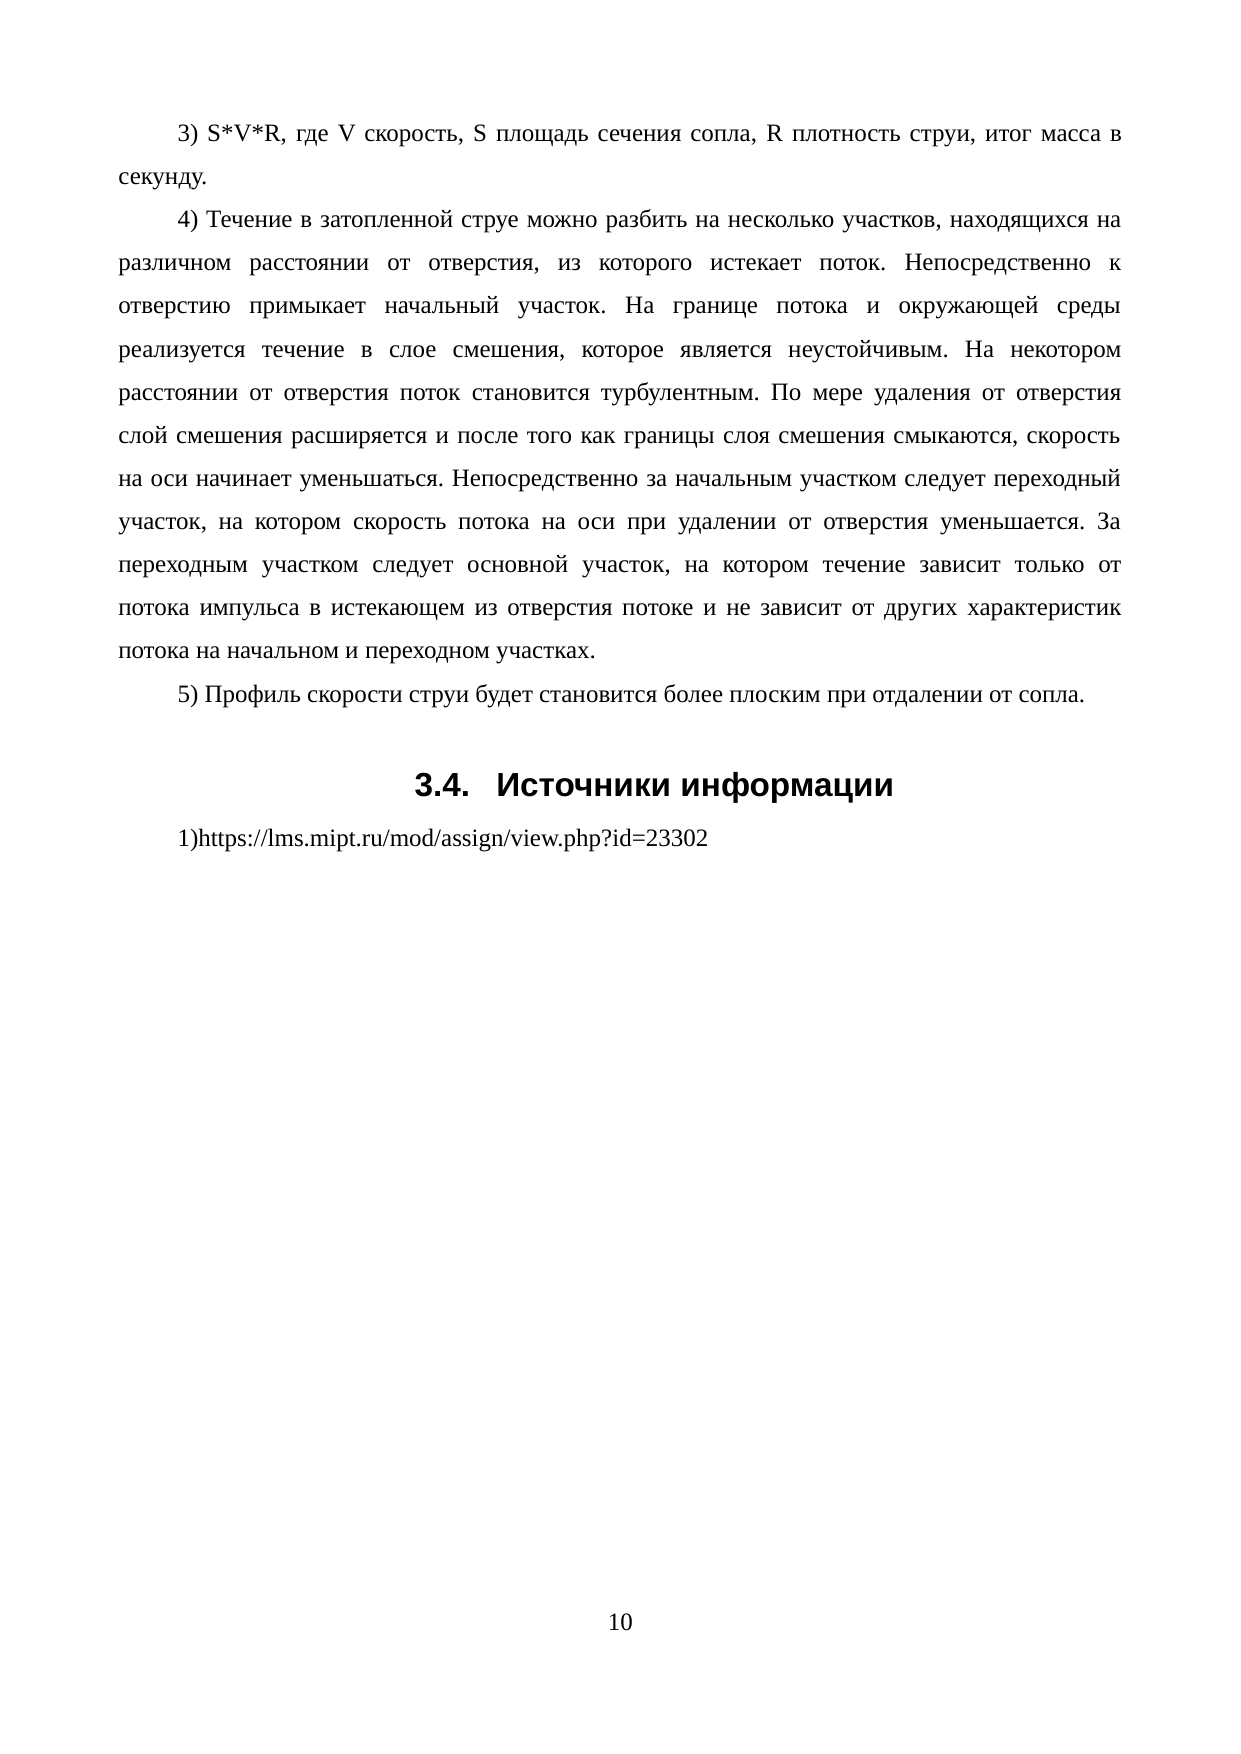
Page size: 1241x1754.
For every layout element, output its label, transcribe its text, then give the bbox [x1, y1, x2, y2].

text 1)https://lms.mipt.ru/mod/assign/view.php?id=23302 [118, 823, 1122, 851]
text 5) Профиль скорости струи будет становится более плоским при отдалении от сопла. [118, 679, 1122, 707]
text 4) Течение в затопленной струе можно разбить на несколько участков, находящихся на различном расстоянии от отверстия, из которого истекает поток. Непосредственно к отверстию примыкает начальный участок. На границе потока и окружающей среды реализуется течение в слое смешения, которое является неустойчивым. На некотором расстоянии от отверстия поток становится турбулентным. По мере удаления от отверстия слой смешения расширяется и после того как границы слоя смешения смыкаются, скорость на оси начинает уменьшаться. Непосредственно за начальным участком следует переходный участок, на котором скорость потока на оси при удалении от отверстия уменьшается. За переходным участком следует основной участок, на котором течение зависит только от потока импульса в истекающем из отверстия потоке и не зависит от других характеристик потока на начальном и переходном участках. [118, 204, 1122, 664]
subtitle Источники информации [118, 765, 1122, 803]
text 3) S*V*R, где V скорость, S площадь сечения сопла, R плотность струи, итог масса в секунду. [118, 118, 1122, 190]
